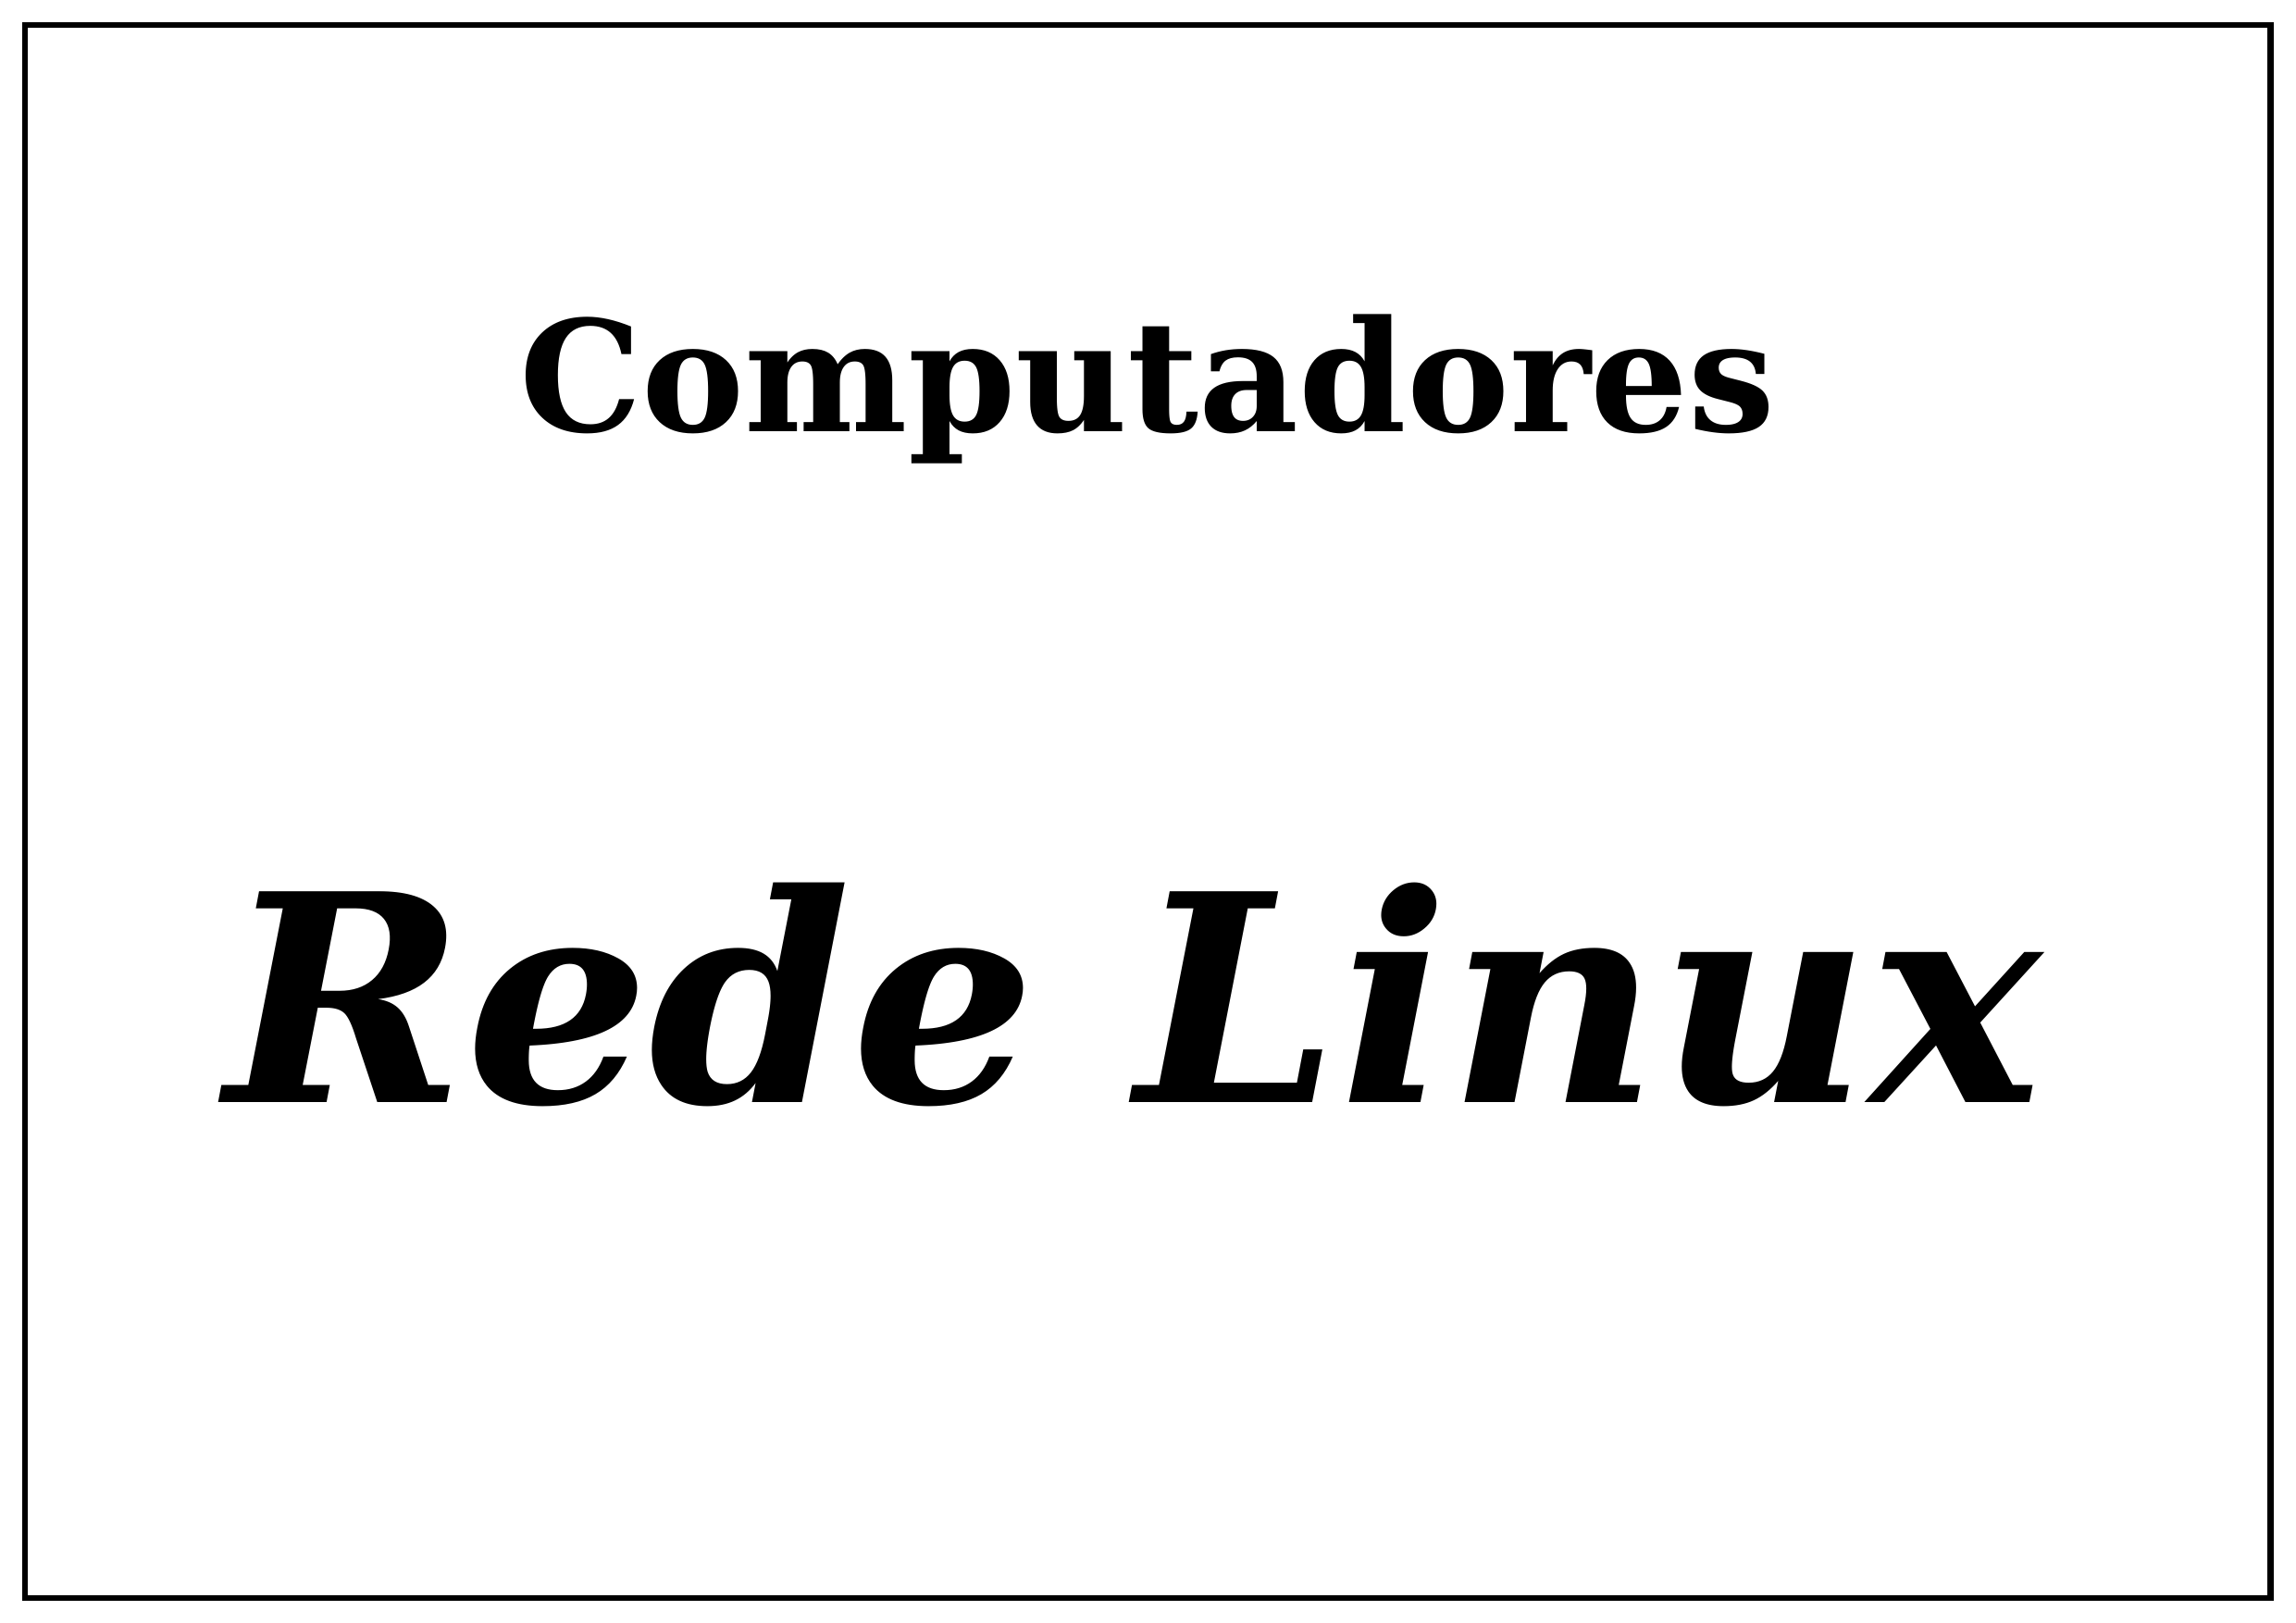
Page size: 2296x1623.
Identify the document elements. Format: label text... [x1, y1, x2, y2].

text Rede Linux [109, 831, 2186, 1171]
text Computadores [109, 287, 2186, 468]
